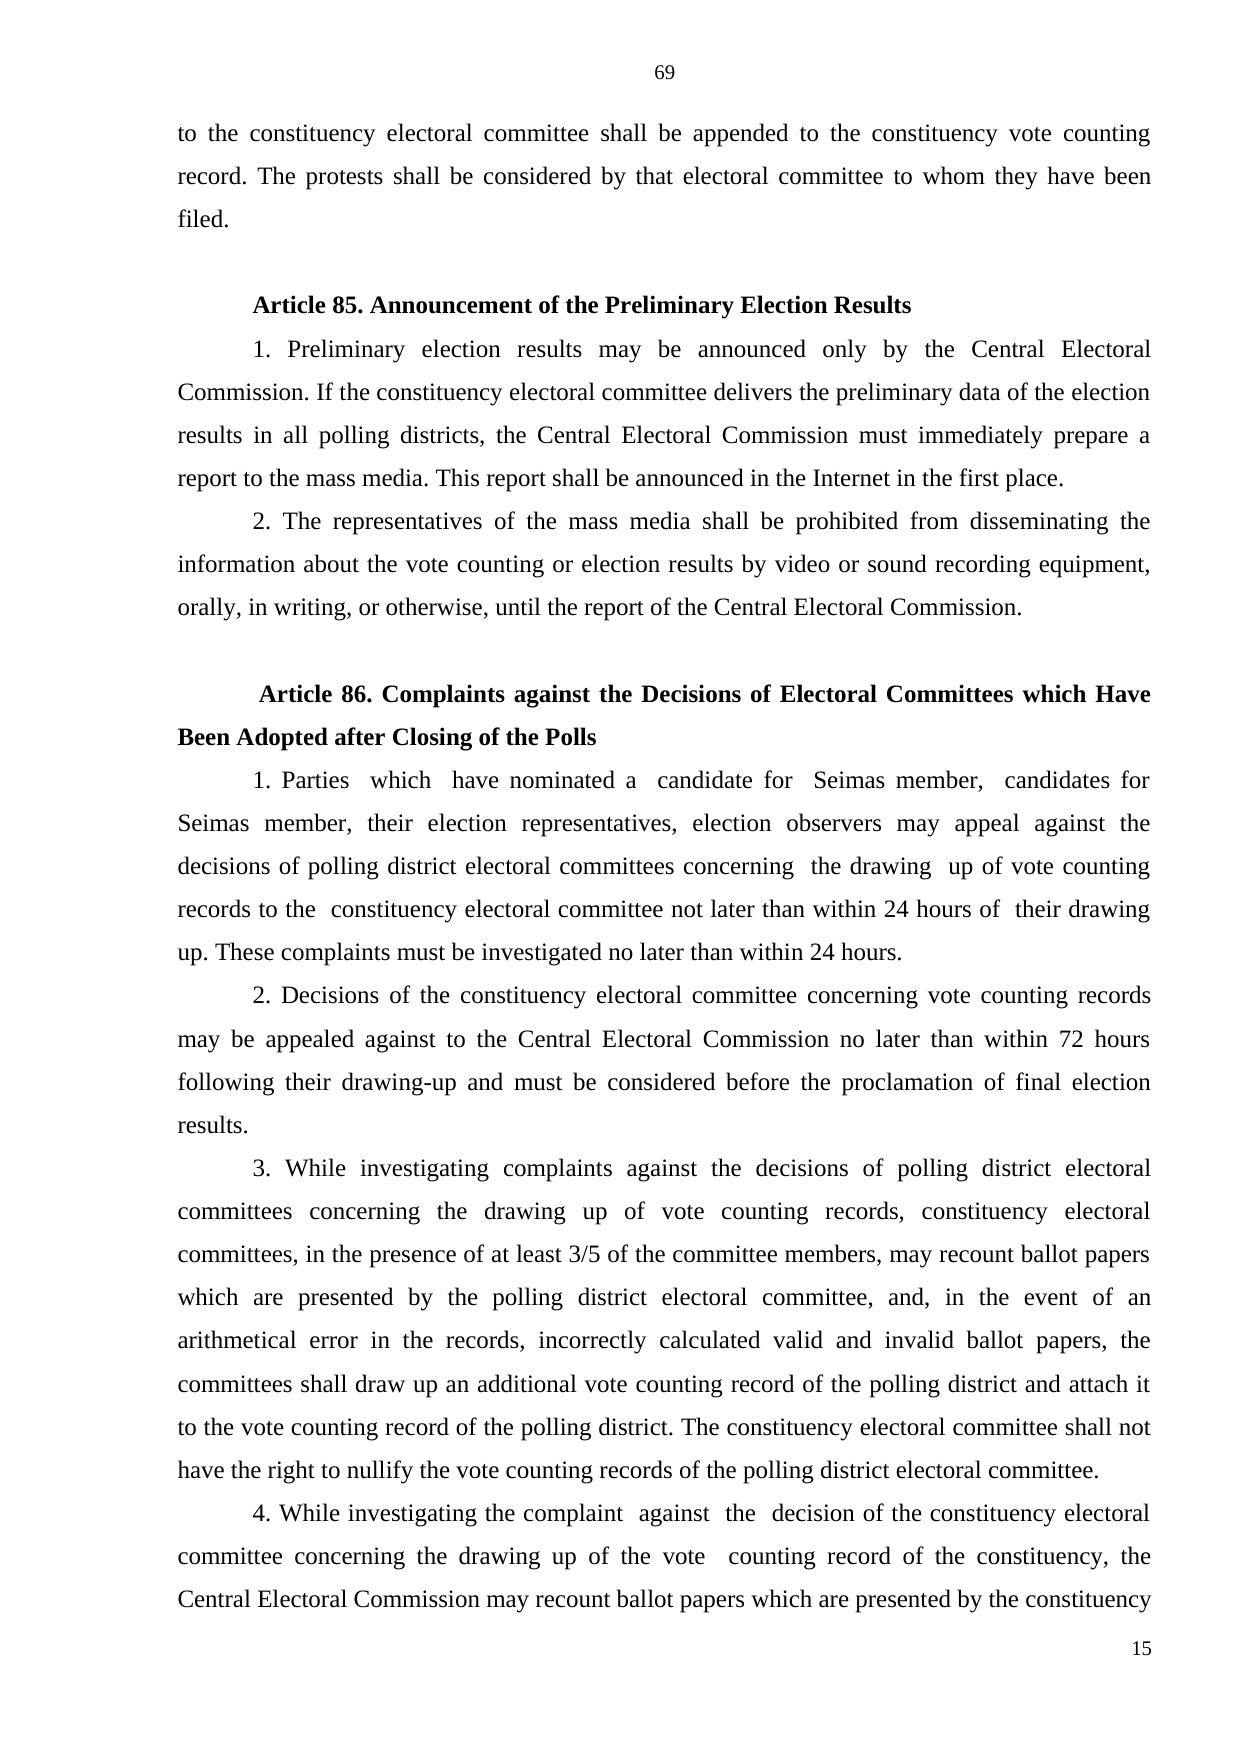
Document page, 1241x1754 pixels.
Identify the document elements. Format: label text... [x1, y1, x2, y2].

text Article 85. Announcement of the Preliminary Election Results [177, 291, 1152, 319]
text 2. Decisions of the constituency electoral committee concerning vote counting records may be appealed against to the Central Electoral Commission no later than within 72 hours following their drawing-up and must be considered before the proclamation of final election results. [177, 981, 1152, 1139]
text Article 86. Complaints against the Decisions of Electoral Committees which Have Been Adopted after Closing of the Polls [177, 679, 1152, 751]
text 1. Parties which have nominated a candidate for Seimas member, candidates for Seimas member, their election representatives, election observers may appeal against the decisions of polling district electoral committees concerning the drawing up of vote counting records to the constituency electoral committee not later than within 24 hours of their drawing up. These complaints must be investigated no later than within 24 hours. [177, 765, 1152, 966]
text 2. The representatives of the mass media shall be prohibited from disseminating the information about the vote counting or election results by video or sound recording equipment, orally, in writing, or otherwise, until the report of the Central Electoral Commission. [177, 506, 1152, 621]
text 4. While investigating the complaint against the decision of the constituency electoral committee concerning the drawing up of the vote counting record of the constituency, the Central Electoral Commission may recount ballot papers which are presented by the constituency [177, 1498, 1152, 1613]
text to the constituency electoral committee shall be appended to the constituency vote counting record. The protests shall be considered by that electoral committee to whom they have been filed. [177, 118, 1152, 233]
text 3. While investigating complaints against the decisions of polling district electoral committees concerning the drawing up of vote counting records, constituency electoral committees, in the presence of at least 3/5 of the committee members, may recount ballot papers which are presented by the polling district electoral committee, and, in the event of an arithmetical error in the records, incorrectly calculated valid and invalid ballot papers, the committees shall draw up an additional vote counting record of the polling district and attach it to the vote counting record of the polling district. The constituency electoral committee shall not have the right to nullify the vote counting records of the polling district electoral committee. [177, 1153, 1152, 1484]
text 1. Preliminary election results may be announced only by the Central Electoral Commission. If the constituency electoral committee delivers the preliminary data of the election results in all polling districts, the Central Electoral Commission must immediately prepare a report to the mass media. This report shall be announced in the Internet in the first place. [177, 334, 1152, 492]
